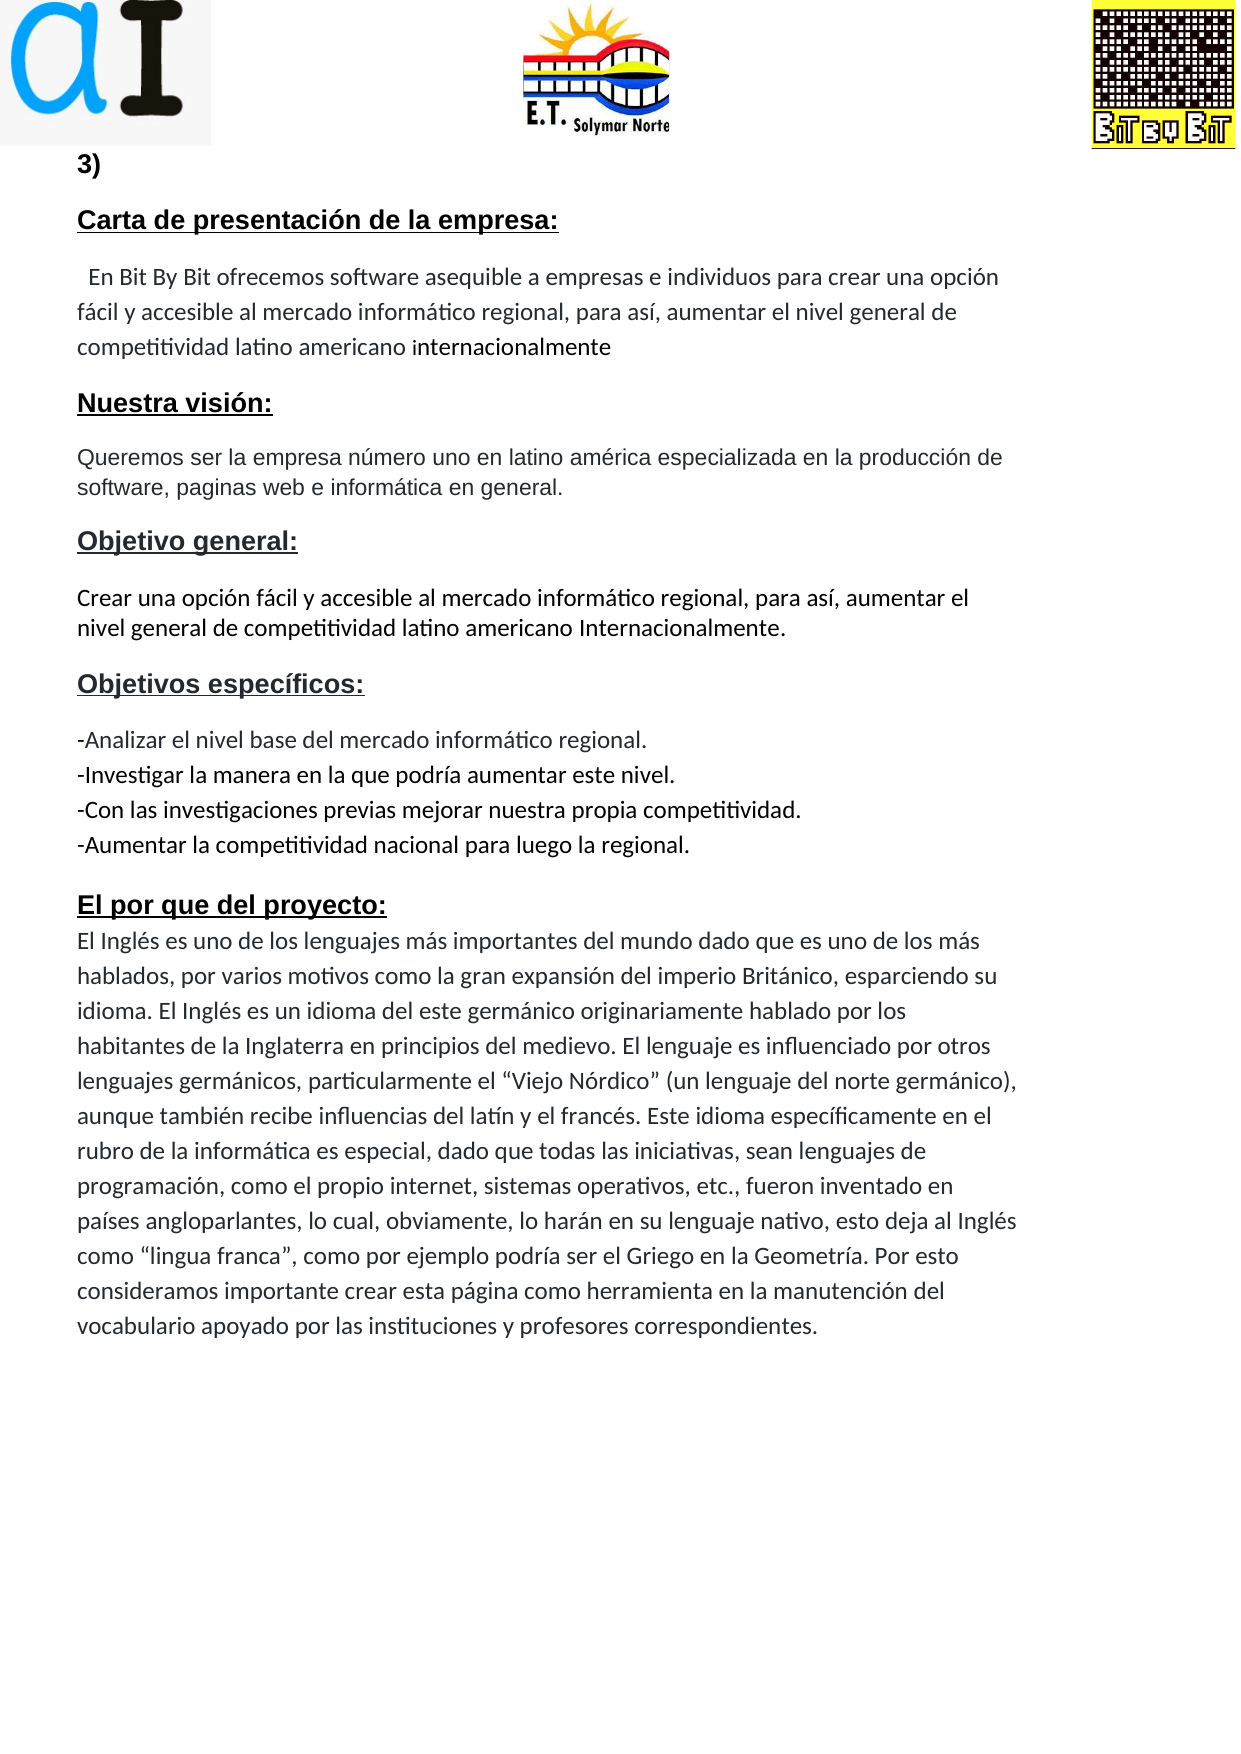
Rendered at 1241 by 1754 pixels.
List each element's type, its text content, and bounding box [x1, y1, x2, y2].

text -Con las investigaciones previas mejorar nuestra propia competitividad. [77, 794, 1019, 825]
text El Inglés es uno de los lenguajes más importantes del mundo dado que es uno de los más hablados, por varios motivos como la gran expansión del imperio Británico, esparciendo su idioma. El Inglés es un idioma del este germánico originariamente hablado por los habitantes de la Inglaterra en principios del medievo. El lenguaje es influenciado por otros lenguajes germánicos, particularmente el “Viejo Nórdico” (un lenguaje del norte germánico), aunque también recibe influencias del latín y el francés. Este idioma específicamente en el rubro de la informática es especial, dado que todas las iniciativas, sean lenguajes de programación, como el propio internet, sistemas operativos, etc., fueron inventado en países angloparlantes, lo cual, obviamente, lo harán en su lenguaje nativo, esto deja al Inglés como “lingua franca”, como por ejemplo podría ser el Griego en la Geometría. Por esto consideramos importante crear esta página como herramienta en la manutención del vocabulario apoyado por las instituciones y profesores correspondientes. [77, 925, 1019, 1341]
picture [1091, 0, 1236, 149]
picture [0, 0, 212, 146]
text Objetivo general: [77, 525, 1019, 556]
text -Aumentar la competitividad nacional para luego la regional. [77, 829, 1019, 860]
text Crear una opción fácil y accesible al mercado informático regional, para así, aumentar el nivel general de competitividad latino americano Internacionalmente. [77, 582, 1019, 643]
text -Analizar el nivel base del mercado informático regional. [77, 724, 1019, 755]
text Queremos ser la empresa número uno en latino américa especializada en la producción de software, paginas web e informática en general. [77, 444, 1019, 500]
text En Bit By Bit ofrecemos software asequible a empresas e individuos para crear una opción fácil y accesible al mercado informático regional, para así, aumentar el nivel general de competitividad latino americano internacionalmente [77, 261, 1019, 362]
picture [523, 0, 670, 146]
text Objetivos específicos: [77, 668, 1019, 699]
text El por que del proyecto: [77, 889, 1019, 920]
text -Investigar la manera en la que podría aumentar este nivel. [77, 759, 1019, 790]
text Carta de presentación de la empresa: [77, 204, 1019, 236]
text 3) [77, 148, 1019, 179]
text Nuestra visión: [77, 387, 1019, 418]
